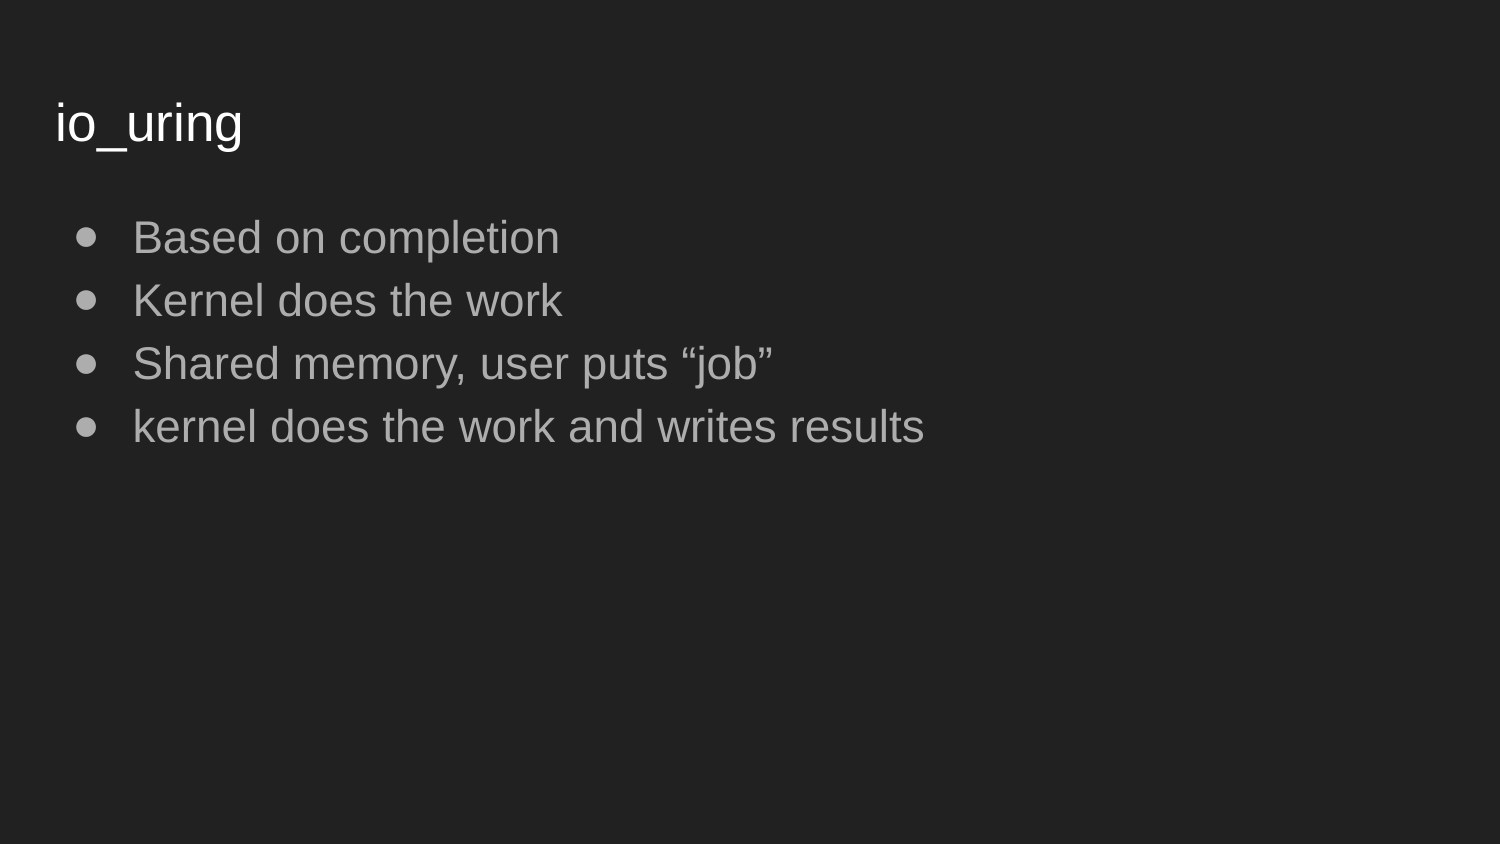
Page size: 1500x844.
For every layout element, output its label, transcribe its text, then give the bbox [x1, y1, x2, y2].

title io_uring [40, 72, 920, 167]
list Based on completion Kernel does the work Shared memory, user puts “job” kernel does the work and writes results [42, 184, 1500, 618]
